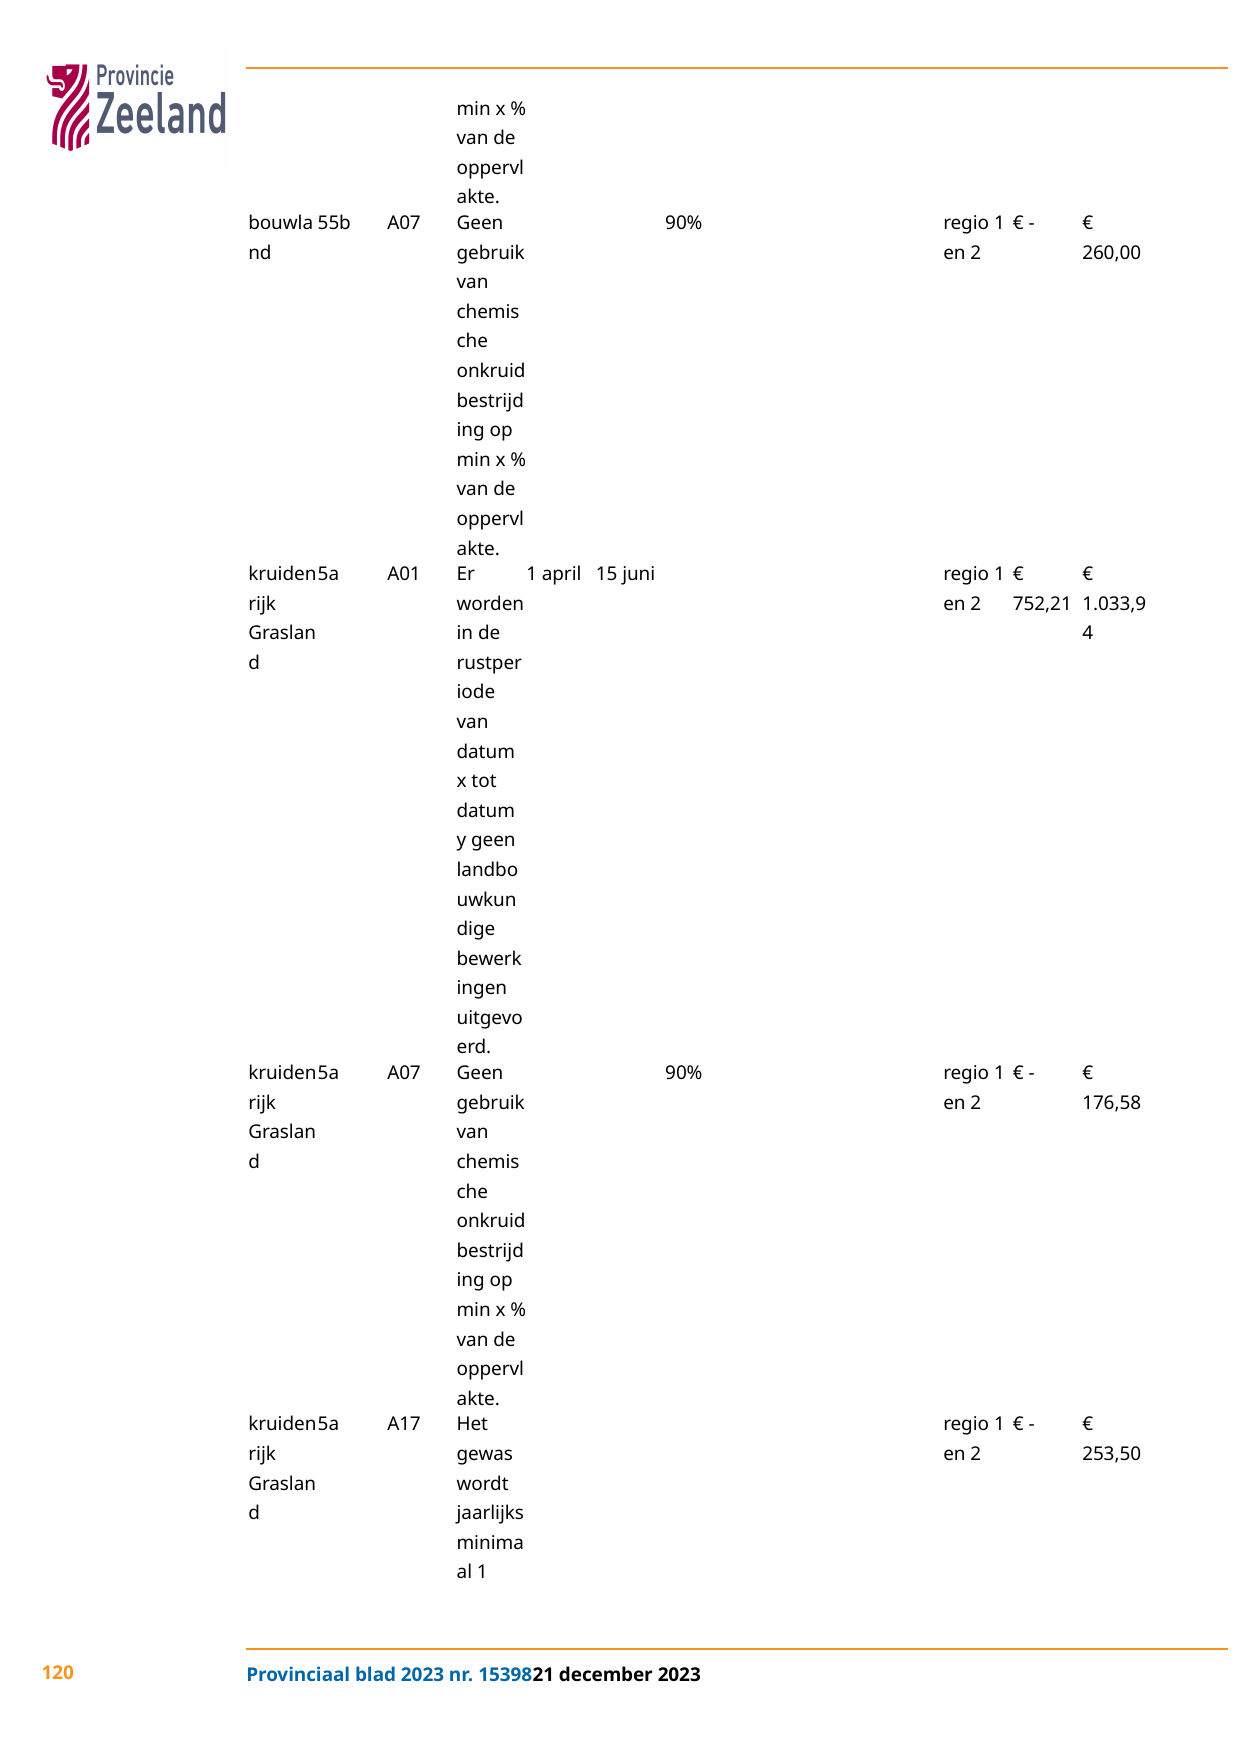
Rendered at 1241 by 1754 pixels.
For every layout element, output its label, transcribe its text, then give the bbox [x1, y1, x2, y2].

table_cell € - [1013, 1060, 1082, 1411]
table_cell [874, 209, 943, 560]
table_cell € 752,21 [1013, 560, 1082, 1059]
table_cell [596, 1060, 665, 1411]
table_cell [874, 1411, 943, 1584]
table_cell bouwland [248, 209, 317, 560]
table_cell [248, 95, 317, 209]
table_cell € - [1013, 1411, 1082, 1584]
table_cell [1013, 95, 1082, 209]
table_cell [735, 1060, 804, 1411]
table_cell [526, 1411, 596, 1584]
table_cell [804, 560, 873, 1059]
table_cell kruidenrijk Grasland [248, 1060, 317, 1411]
table_cell [526, 95, 596, 209]
table_cell min x % van de oppervlakte. [456, 95, 526, 209]
table_cell [1082, 95, 1152, 209]
table_cell [943, 95, 1013, 209]
table_cell [665, 560, 734, 1059]
table_cell [526, 209, 596, 560]
table_cell 1 april [526, 560, 596, 1059]
table_cell [665, 1411, 734, 1584]
table_cell A07 [387, 209, 456, 560]
table_cell regio 1 en 2 [943, 1060, 1013, 1411]
table_cell [804, 209, 873, 560]
table_cell 5a [318, 560, 387, 1059]
table_cell A17 [387, 1411, 456, 1584]
table_cell A01 [387, 560, 456, 1059]
table_cell [874, 95, 943, 209]
table_cell 90% [665, 1060, 734, 1411]
table_cell 5a [318, 1411, 387, 1584]
table_cell kruidenrijk Grasland [248, 560, 317, 1059]
table_cell € 260,00 [1082, 209, 1152, 560]
table_cell [804, 1411, 873, 1584]
table_cell Er worden in de rustperiode van datum x tot datum y geen landbouwkundige bewerkingen uitgevoerd. [456, 560, 526, 1059]
table_cell € - [1013, 209, 1082, 560]
table_cell [735, 1411, 804, 1584]
table_cell [596, 95, 665, 209]
table_cell 55b [318, 209, 387, 560]
table_cell [735, 560, 804, 1059]
table_cell Geen gebruik van chemische onkruidbestrijding op min x % van de oppervlakte. [456, 1060, 526, 1411]
table_cell [874, 560, 943, 1059]
table_cell [387, 95, 456, 209]
table_cell regio 1 en 2 [943, 209, 1013, 560]
table_cell kruidenrijk Grasland [248, 1411, 317, 1584]
table_cell [526, 1060, 596, 1411]
table_cell regio 1 en 2 [943, 1411, 1013, 1584]
table_cell [874, 1060, 943, 1411]
table_cell € 253,50 [1082, 1411, 1152, 1584]
table_cell [596, 1411, 665, 1584]
table_cell Geen gebruik van chemische onkruidbestrijding op min x % van de oppervlakte. [456, 209, 526, 560]
picture [41, 47, 231, 172]
table_cell A07 [387, 1060, 456, 1411]
table_cell [665, 95, 734, 209]
table_cell [735, 95, 804, 209]
table_cell [735, 209, 804, 560]
table_cell [804, 1060, 873, 1411]
table_cell € 1.033,94 [1082, 560, 1152, 1059]
table_cell regio 1 en 2 [943, 560, 1013, 1059]
table_cell 90% [665, 209, 734, 560]
table_cell 5a [318, 1060, 387, 1411]
table_cell [318, 95, 387, 209]
table_cell 15 juni [596, 560, 665, 1059]
table_cell Het gewas wordt jaarlijks minimaal 1 [456, 1411, 526, 1584]
table_cell [596, 209, 665, 560]
table_cell € 176,58 [1082, 1060, 1152, 1411]
table_cell [804, 95, 873, 209]
